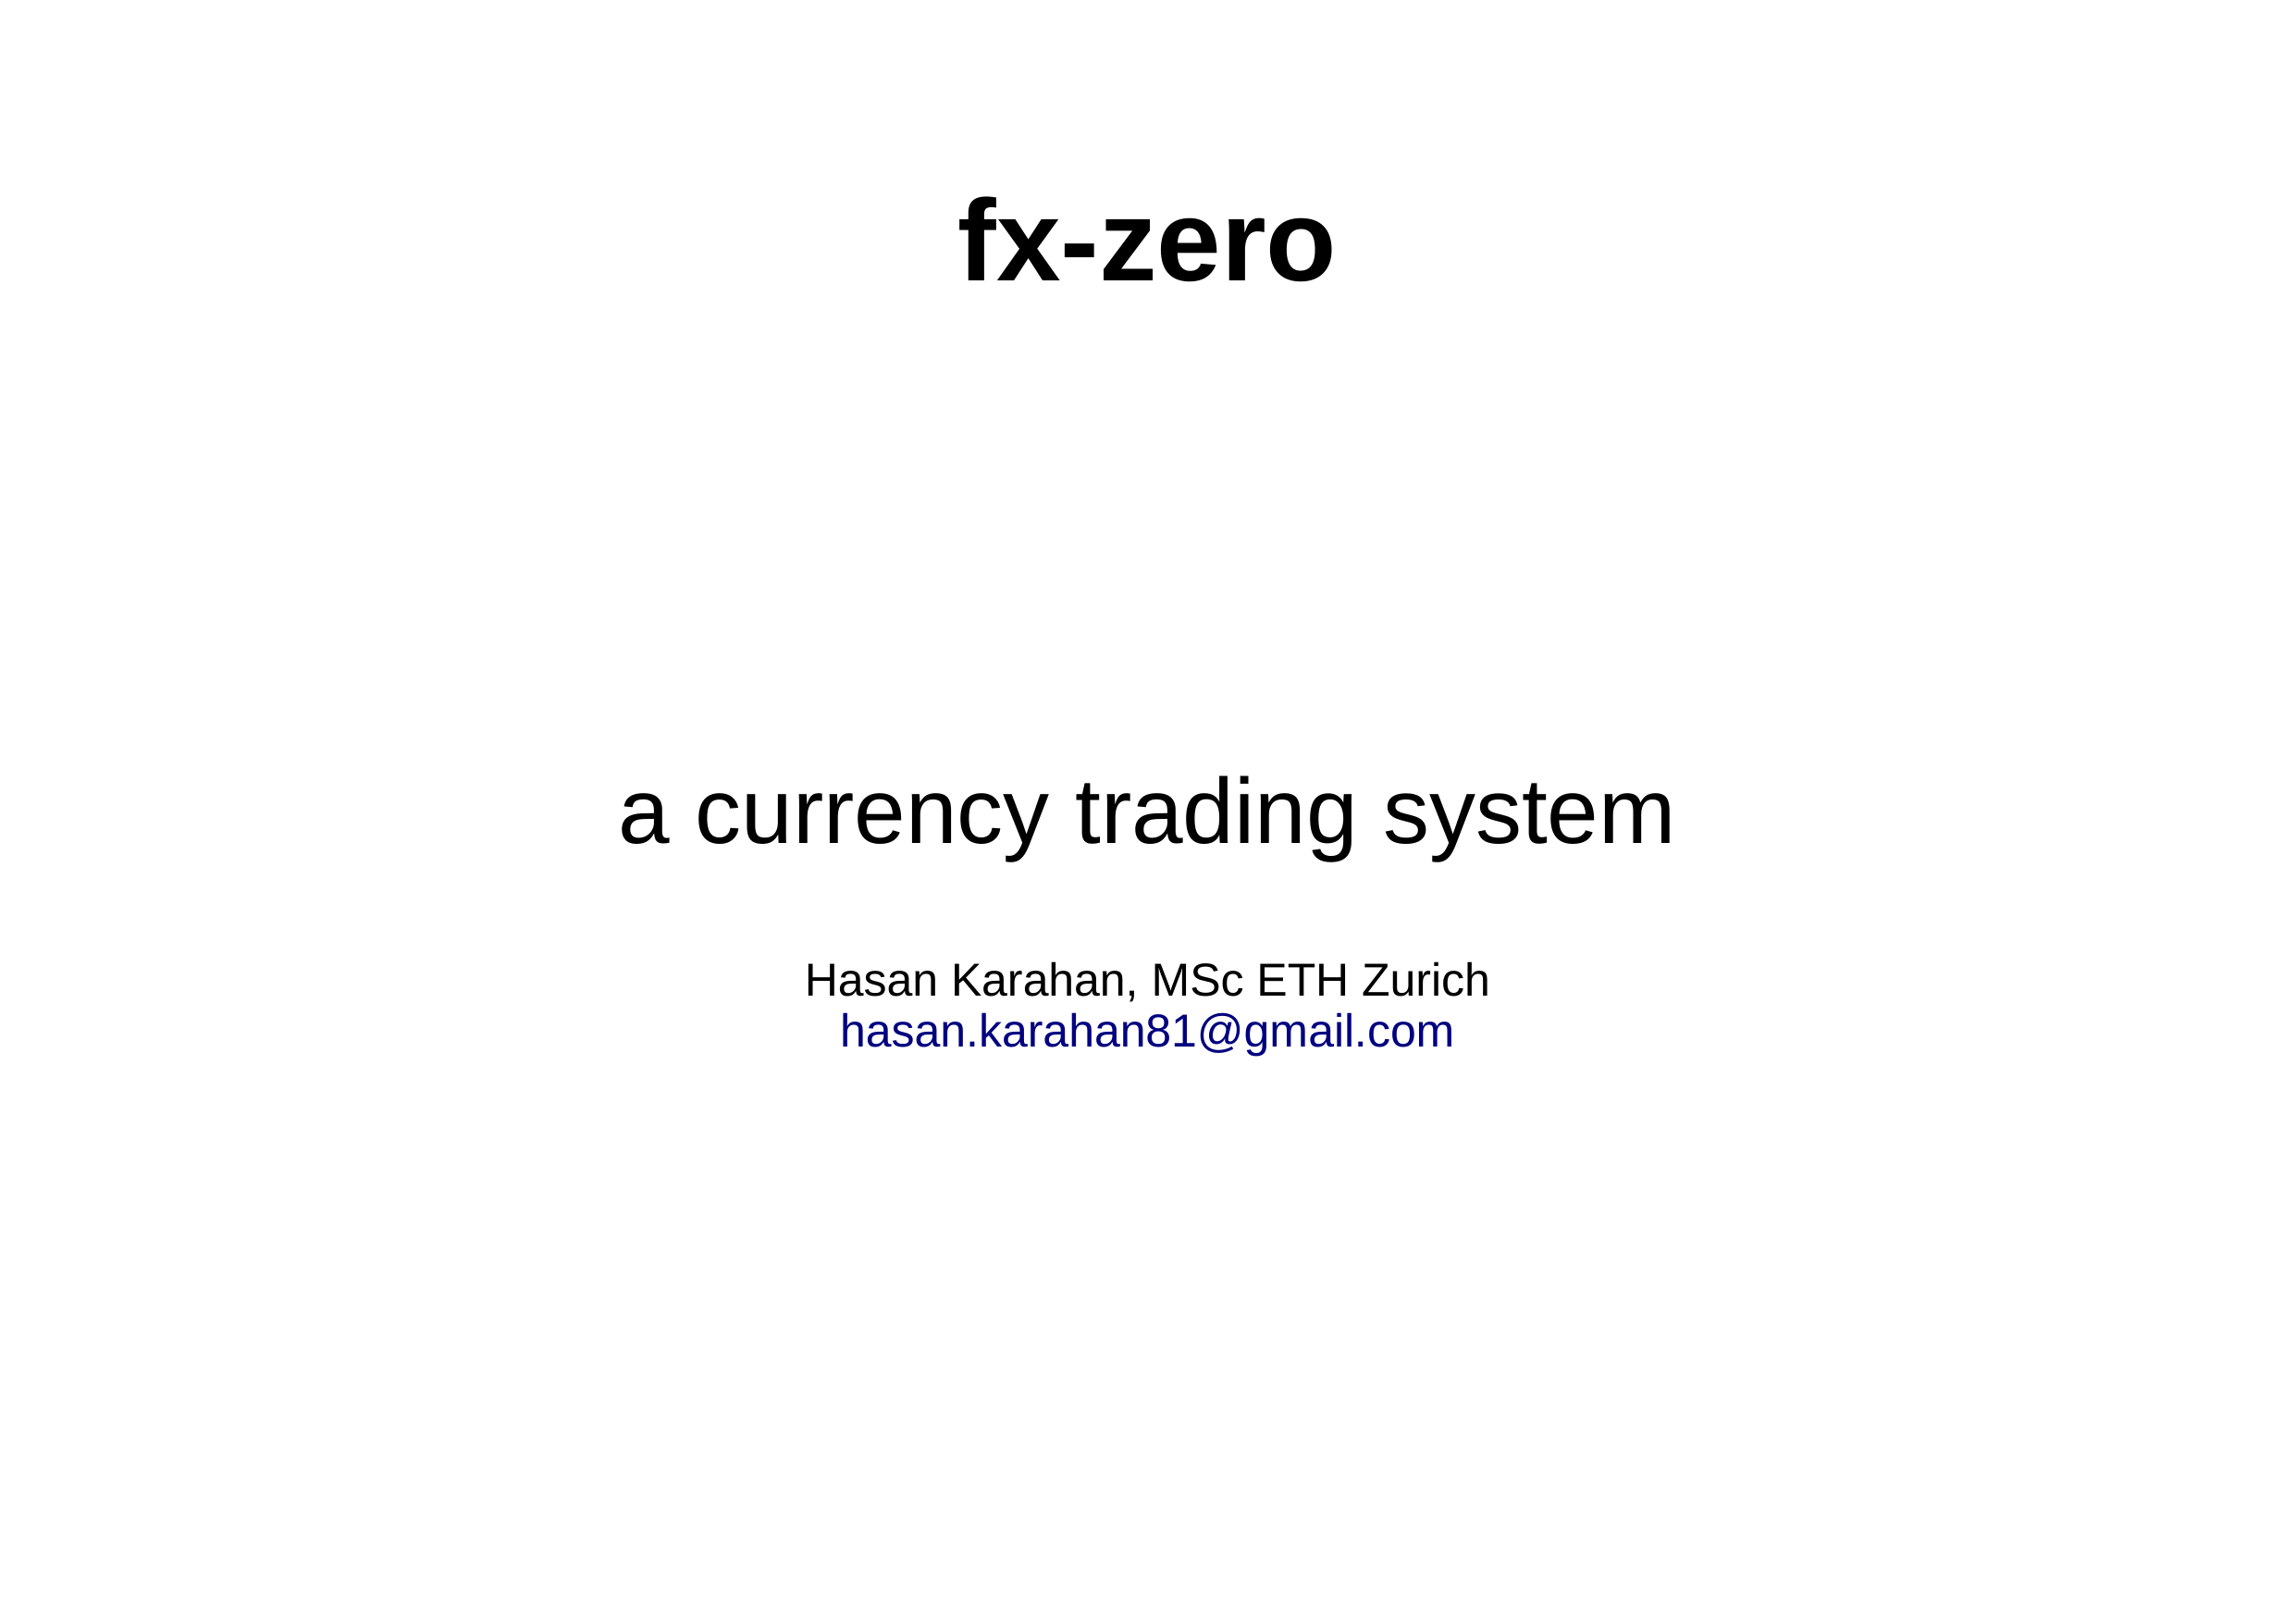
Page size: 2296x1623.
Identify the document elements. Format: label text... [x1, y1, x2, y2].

title fx-zero [163, 114, 2132, 367]
subtitle a currency trading system Hasan Karahan, MSc ETH Zurich hasan.karahan81@gmail.com [163, 408, 2132, 1408]
